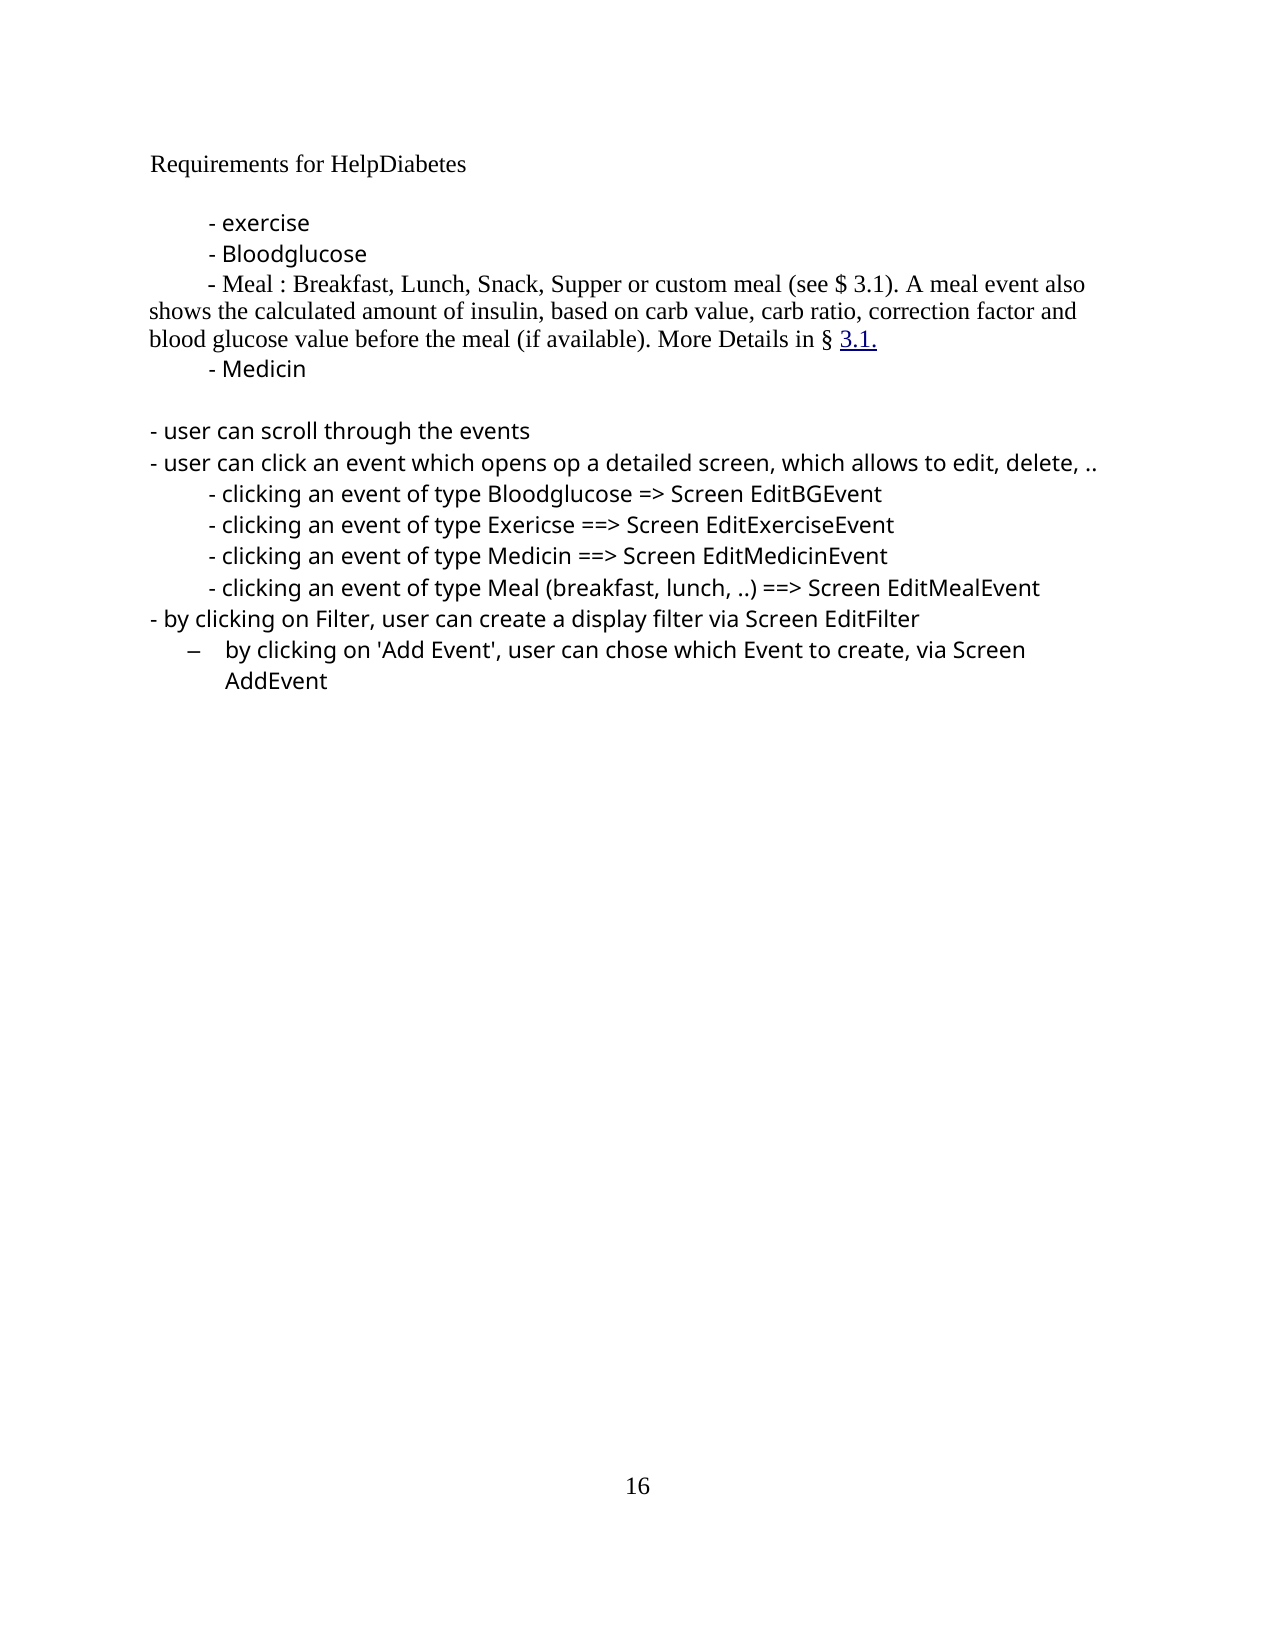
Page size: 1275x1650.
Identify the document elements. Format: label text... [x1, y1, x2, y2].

text - clicking an event of type Medicin ==> Screen EditMedicinEvent [150, 540, 1125, 572]
text - Bloodglucose [150, 238, 1125, 270]
text - user can click an event which opens op a detailed screen, which allows to edit, delete, .. [150, 447, 1125, 478]
text - user can scroll through the events [150, 415, 1125, 447]
text - clicking an event of type Meal (breakfast, lunch, ..) ==> Screen EditMealEvent [150, 572, 1125, 603]
text - Meal : Breakfast, Lunch, Snack, Supper or custom meal (see $ 3.1). A meal event also shows the calculated amount of insulin, based on carb value, carb ratio, correction factor and blood glucose value before the meal (if available). More Details in § 3.1. [149, 270, 1125, 353]
text - clicking an event of type Bloodglucose => Screen EditBGEvent [150, 478, 1125, 509]
text - clicking an event of type Exericse ==> Screen EditExerciseEvent [150, 509, 1125, 540]
text - Medicin [150, 353, 1125, 384]
text - by clicking on Filter, user can create a display filter via Screen EditFilter [150, 603, 1125, 634]
text - exercise [150, 207, 1125, 238]
list by clicking on 'Add Event', user can chose which Event to create, via Screen AddEvent [187, 634, 1125, 697]
